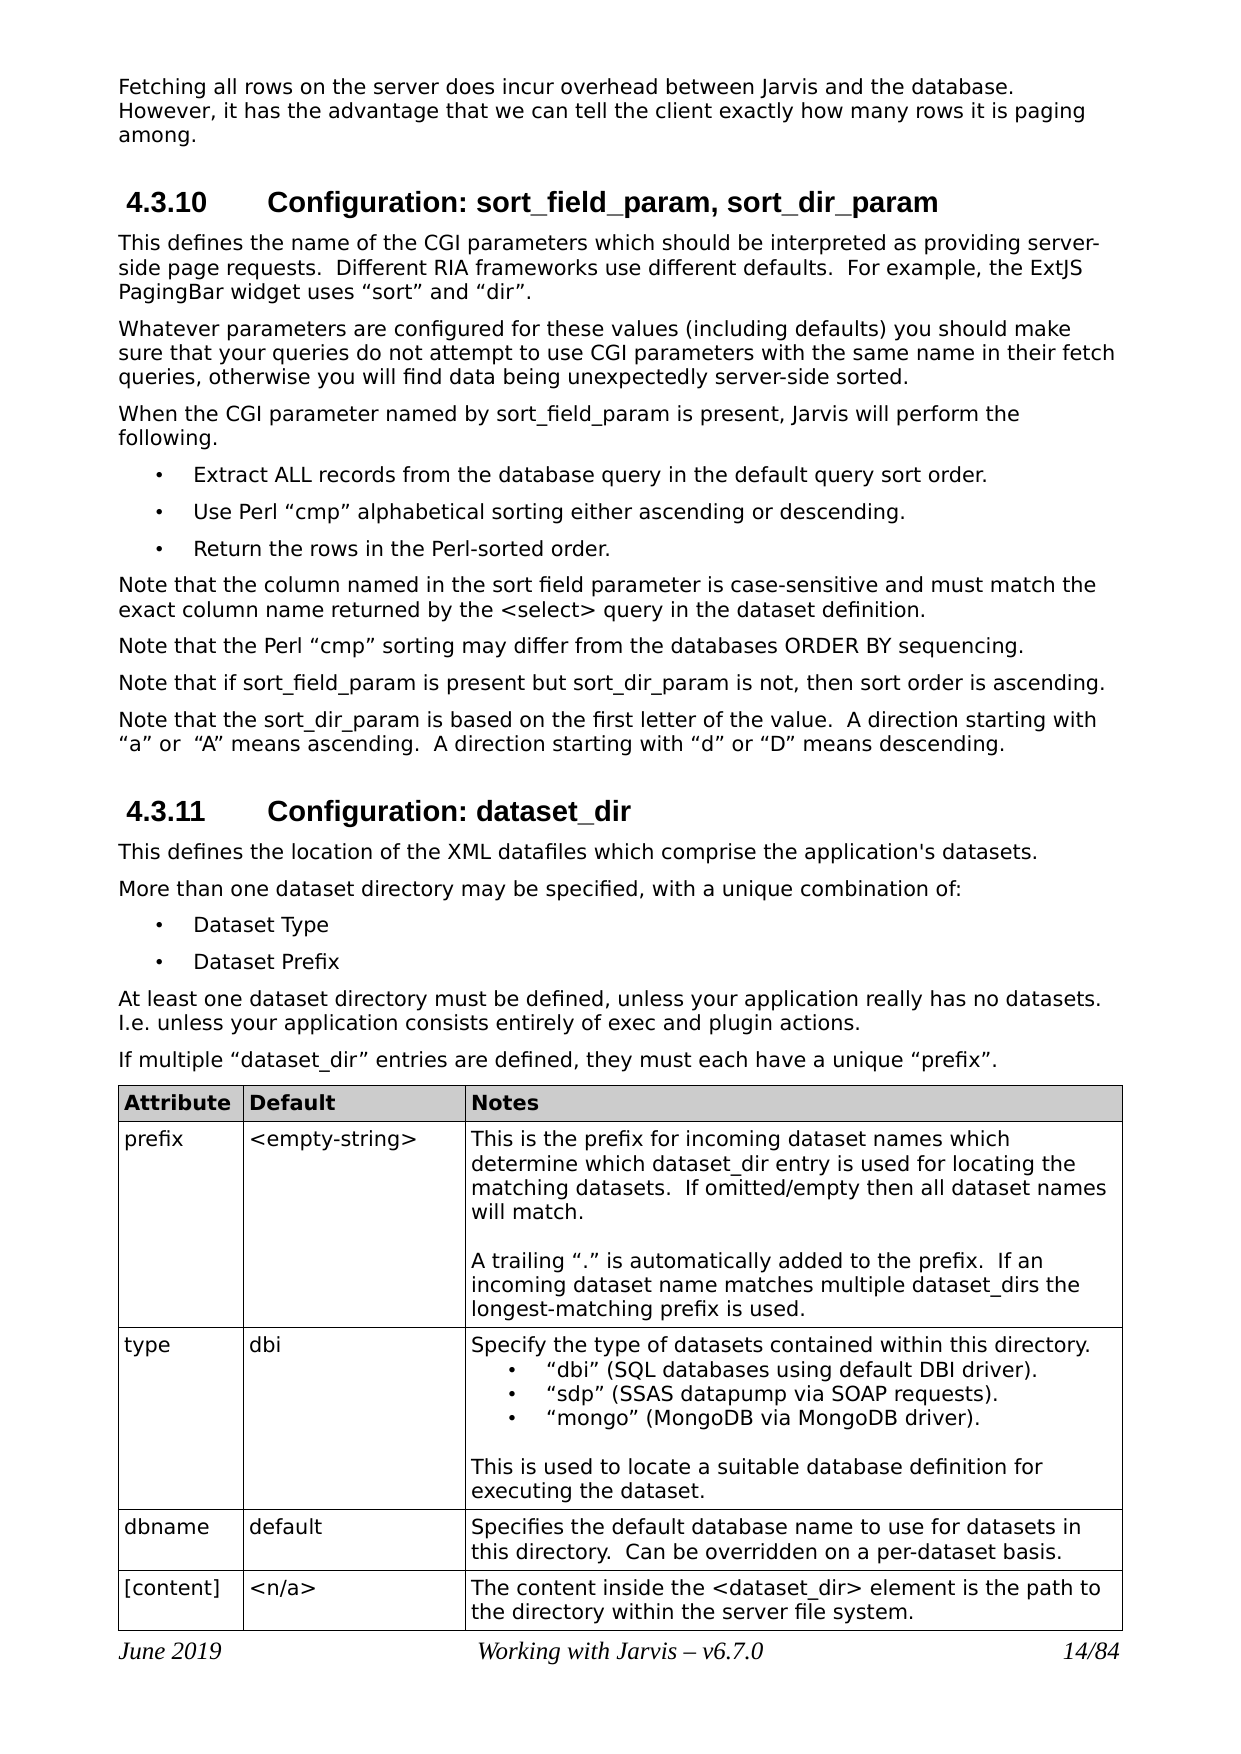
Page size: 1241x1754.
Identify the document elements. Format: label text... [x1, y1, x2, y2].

table_header Default [244, 1086, 465, 1121]
table_cell <n/a> [244, 1571, 465, 1630]
text Note that the column named in the sort field parameter is case-sensitive and must match the exact column name returned by the <select> query in the dataset definition. [118, 573, 1122, 622]
list Dataset Type [156, 913, 1122, 938]
list Use Perl “cmp” alphabetical sorting either ascending or descending. [156, 500, 1122, 524]
list Return the rows in the Perl-sorted order. [156, 537, 1122, 561]
text This defines the name of the CGI parameters which should be interpreted as providing server-side page requests. Different RIA frameworks use different defaults. For example, the ExtJS PagingBar widget uses “sort” and “dir”. [118, 231, 1122, 304]
table_cell type [119, 1328, 243, 1509]
table_cell dbname [119, 1510, 243, 1570]
table_cell dbi [244, 1328, 465, 1509]
text If multiple “dataset_dir” entries are defined, they must each have a unique “prefix”. [118, 1048, 1122, 1072]
text Note that if sort_field_param is present but sort_dir_param is not, then sort order is ascending. [118, 671, 1122, 695]
table_cell This is the prefix for incoming dataset names which determine which dataset_dir entry is used for locating the matching datasets. If omitted/empty then all dataset names will match. A trailing “.” is automatically added to the prefix. If an incoming dataset name matches multiple dataset_dirs the longest-matching prefix is used. [466, 1122, 1122, 1327]
text Note that the sort_dir_param is based on the first letter of the value. A direction starting with “a” or “A” means ascending. A direction starting with “d” or “D” means descending. [118, 708, 1122, 756]
text More than one dataset directory may be specified, with a unique combination of: [118, 877, 1122, 901]
text Fetching all rows on the server does incur overhead between Jarvis and the database. However, it has the advantage that we can tell the client exactly how many rows it is paging among. [118, 75, 1122, 148]
subtitle Configuration: sort_field_param, sort_dir_param [118, 185, 1122, 219]
table_cell Specify the type of datasets contained within this directory. “dbi” (SQL databases using default DBI driver). “sdp” (SSAS datapump via SOAP requests). “mongo” (MongoDB via MongoDB driver). This is used to locate a suitable database definition for executing the dataset. [466, 1328, 1122, 1509]
text At least one dataset directory must be defined, unless your application really has no datasets. I.e. unless your application consists entirely of exec and plugin actions. [118, 987, 1122, 1036]
table_cell Specifies the default database name to use for datasets in this directory. Can be overridden on a per-dataset basis. [466, 1510, 1122, 1570]
text Note that the Perl “cmp” sorting may differ from the databases ORDER BY sequencing. [118, 634, 1122, 659]
table_cell [content] [119, 1571, 243, 1630]
table_header Notes [466, 1086, 1122, 1121]
subtitle Configuration: dataset_dir [118, 794, 1122, 827]
text This defines the location of the XML datafiles which comprise the application's datasets. [118, 840, 1122, 864]
table_cell prefix [119, 1122, 243, 1327]
table_cell default [244, 1510, 465, 1570]
table_cell <empty-string> [244, 1122, 465, 1327]
table_cell The content inside the <dataset_dir> element is the path to the directory within the server file system. [466, 1571, 1122, 1630]
text Whatever parameters are configured for these values (including defaults) you should make sure that your queries do not attempt to use CGI parameters with the same name in their fetch queries, otherwise you will find data being unexpectedly server-side sorted. [118, 317, 1122, 389]
list Extract ALL records from the database query in the default query sort order. [156, 463, 1122, 487]
table_header Attribute [119, 1086, 243, 1121]
text When the CGI parameter named by sort_field_param is present, Jarvis will perform the following. [118, 402, 1122, 451]
list Dataset Prefix [156, 950, 1122, 974]
